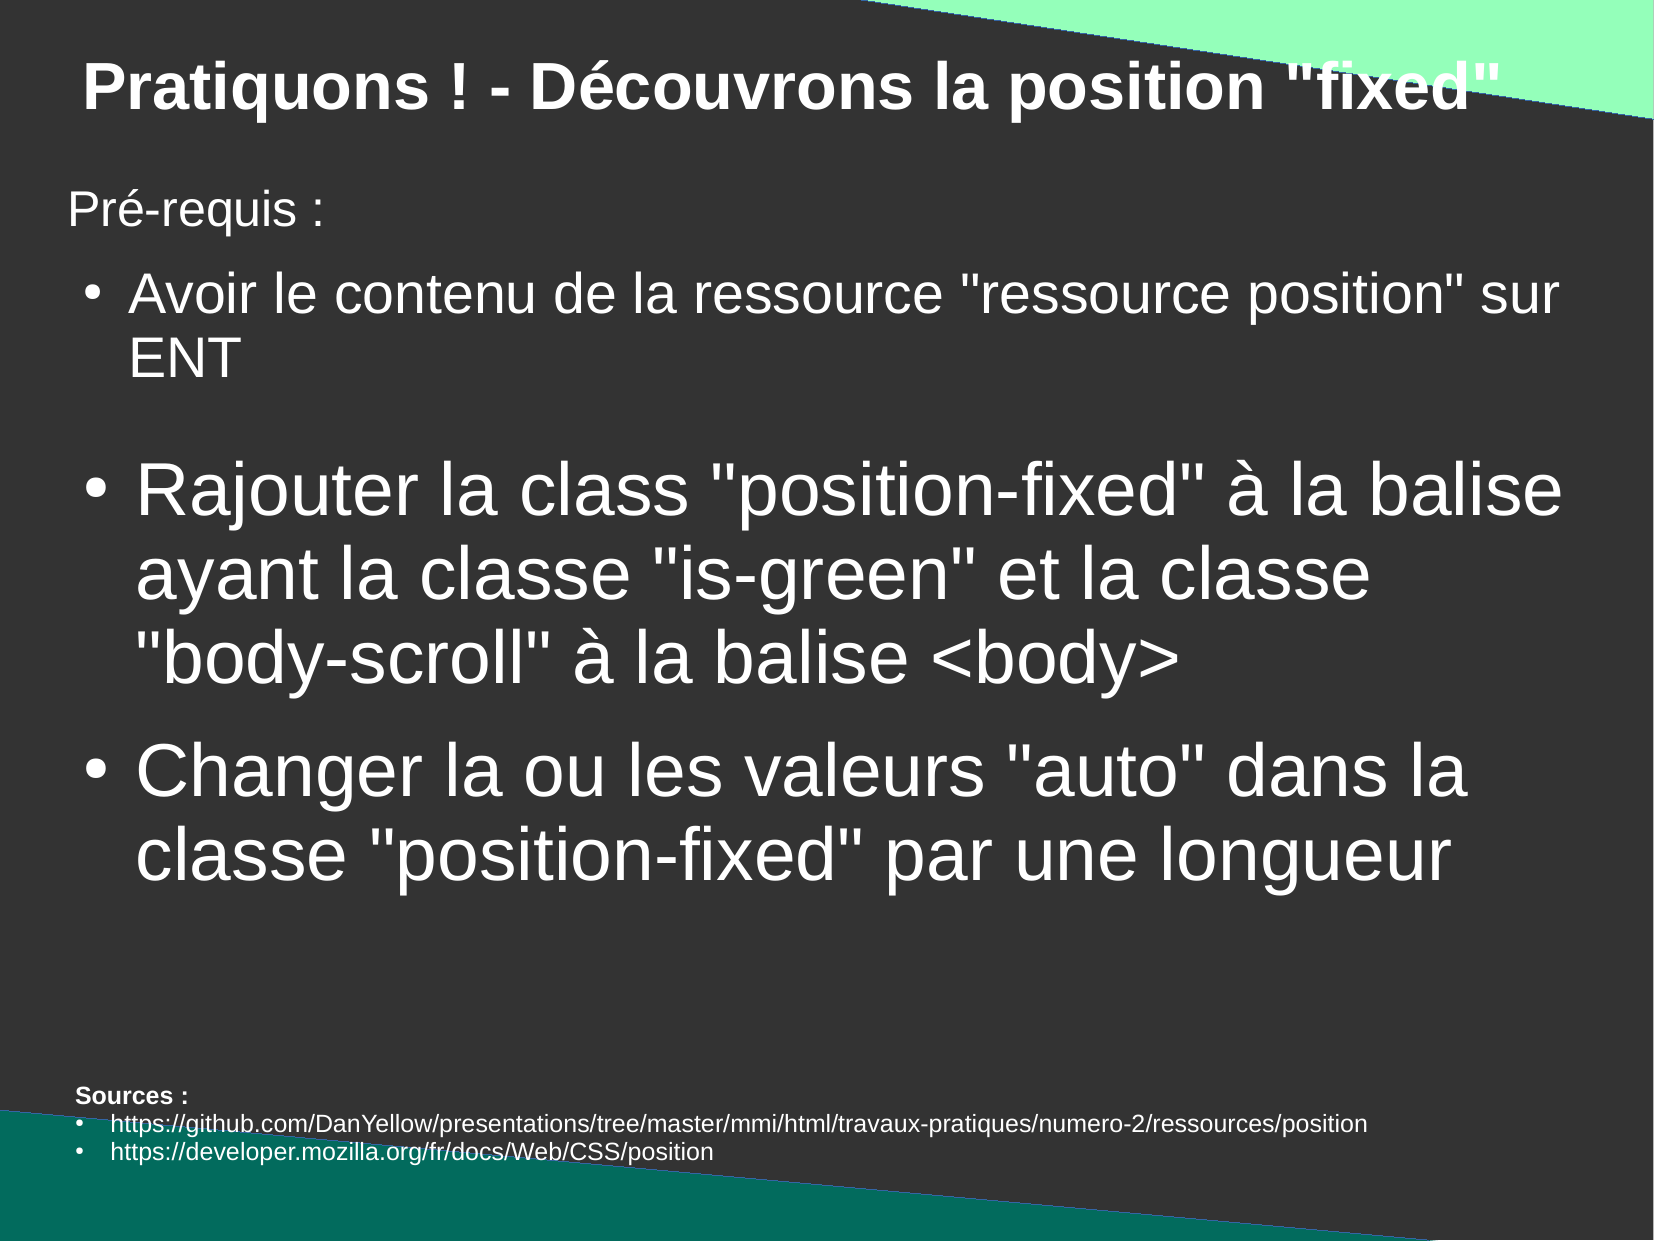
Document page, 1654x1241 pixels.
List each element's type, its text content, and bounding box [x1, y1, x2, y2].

text_box Sources : https://github.com/DanYellow/presentations/tree/master/mmi/html/travaux-pratiques/numero-2/ressources/position https://developer.mozilla.org/fr/docs/Web/CSS/position [60, 1074, 1546, 1217]
title Pratiquons ! - Découvrons la position "fixed" [82, 49, 1630, 199]
list Rajouter la class "position-fixed" à la balise ayant la classe "is-green" et la classe "body-scroll" à la balise <body> Changer la ou les valeurs "auto" dans la classe "position-fixed" par une longueur [64, 447, 1589, 1004]
list Pré-requis : Avoir le contenu de la ressource "ressource position" sur ENT [67, 180, 1607, 390]
text_box [861, 0, 1654, 120]
